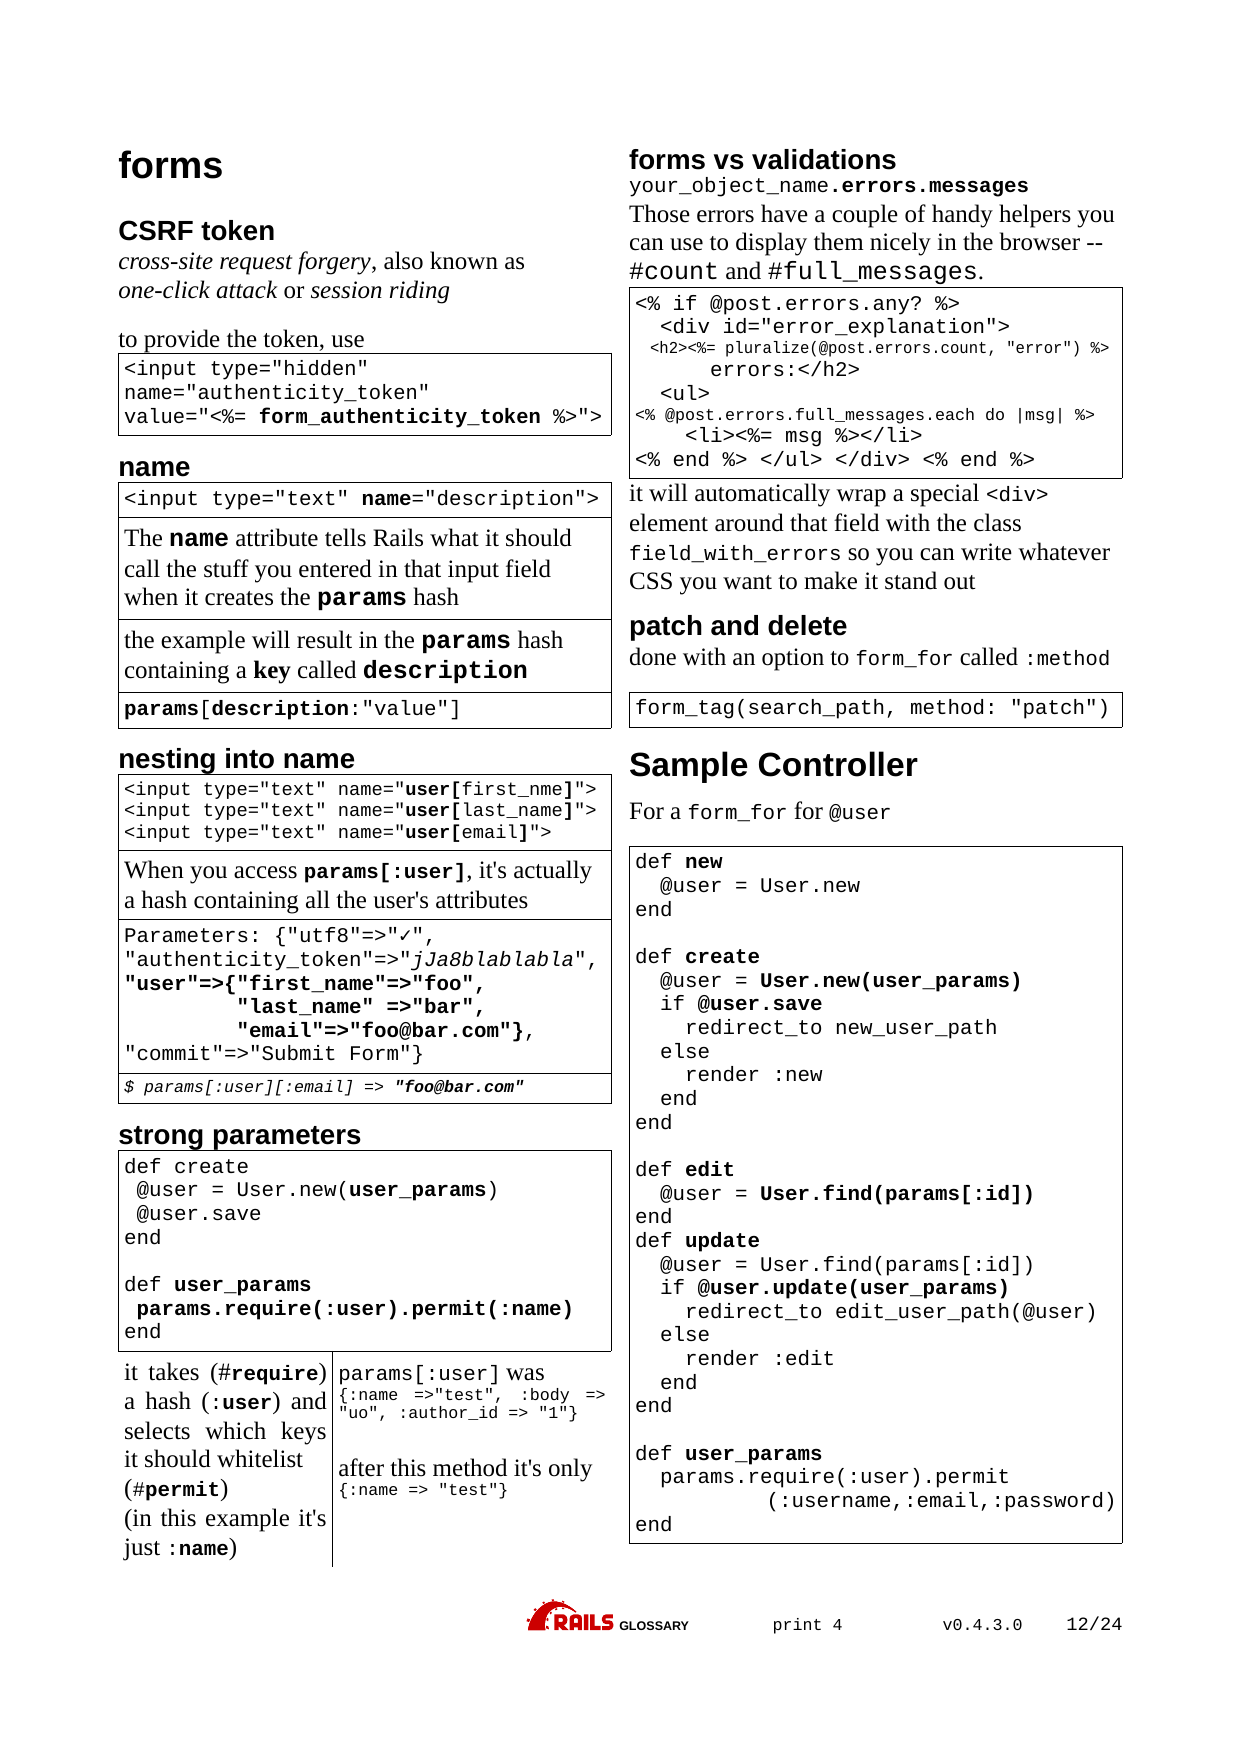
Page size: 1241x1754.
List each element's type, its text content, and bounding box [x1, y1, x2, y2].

subtitle Sample Controller [629, 744, 1122, 783]
text Those errors have a couple of handy helpers you can use to display them nicely in the browser -- #count and #full_messages. [629, 199, 1122, 287]
table_cell $ params[:user][:email] => "foo@bar.com" [119, 1074, 611, 1103]
table_header <input type="text" name="description"> [119, 483, 611, 517]
table_cell When you access params[:user], it's actually a hash containing all the user's attributes [119, 851, 611, 919]
subtitle forms [118, 143, 611, 187]
table_header <input type="text" name="user[first_nme]"> <input type="text" name="user[last_name]"> <input type="text" name="user[email]"> [119, 775, 611, 849]
text your_object_name.errors.messages [629, 175, 1122, 199]
table_header def create @user = User.new(user_params) @user.save end def user_params params.require(:user).permit(:name) end [119, 1151, 611, 1351]
text one-click attack or session riding [118, 275, 611, 303]
subtitle strong parameters [118, 1118, 611, 1150]
table_header <% if @post.errors.any? %> <div id="error_explanation"> <h2><%= pluralize(@post.errors.count, "error") %> errors:</h2> <ul> <% @post.errors.full_messages.each do |msg| %> <li><%= msg %></li> <% end %> </ul> </div> <% end %> [630, 288, 1122, 478]
subtitle CSRF token [118, 214, 611, 246]
table_cell Parameters: {"utf8"=>"✓", "authenticity_token"=>"jJa8blablabla", "user"=>{"first_name"=>"foo", "last_name" =>"bar", "email"=>"foo@bar.com"}, "commit"=>"Submit Form"} [119, 920, 611, 1073]
text it will automatically wrap a special <div> element around that field with the class field_with_errors so you can write whatever CSS you want to make it stand out [629, 479, 1122, 595]
table_cell The name attribute tells Rails what it should call the stuff you entered in that input field when it creates the params hash [119, 518, 611, 619]
table_cell the example will result in the params hash containing a key called description [119, 620, 611, 692]
subtitle For a form_for for @user [629, 796, 1122, 825]
table_header form_tag(search_path, method: "patch") [630, 693, 1122, 727]
subtitle patch and delete [629, 610, 1122, 642]
table_header params[:user] was {:name =>"test", :body => "uo", :author_id => "1"} after this method it's only {:name => "test"} [333, 1352, 611, 1567]
subtitle forms vs validations [629, 143, 1122, 175]
text to provide the token, use [118, 324, 611, 352]
table_header def new @user = User.new end def create @user = User.new(user_params) if @user.save redirect_to new_user_path else render :new end end def edit @user = User.find(params[:id]) end def update @user = User.find(params[:id]) if @user.update(user_params) redirect_to edit_user_path(@user) else render :edit end end def user_params params.require(:user).permit (:username,:email,:password) end [630, 847, 1122, 1543]
subtitle nesting into name [118, 742, 611, 774]
text done with an option to form_for called :method [629, 642, 1122, 671]
table_cell params[description:"value"] [119, 693, 611, 727]
text cross-site request forgery, also known as [118, 246, 611, 275]
table_header it takes (#require) a hash (:user) and selects which keys it should whitelist (#permit) (in this example it's just :name) [118, 1352, 332, 1567]
subtitle name [118, 450, 611, 482]
table_header <input type="hidden" name="authenticity_token" value="<%= form_authenticity_token %>"> [119, 354, 611, 435]
